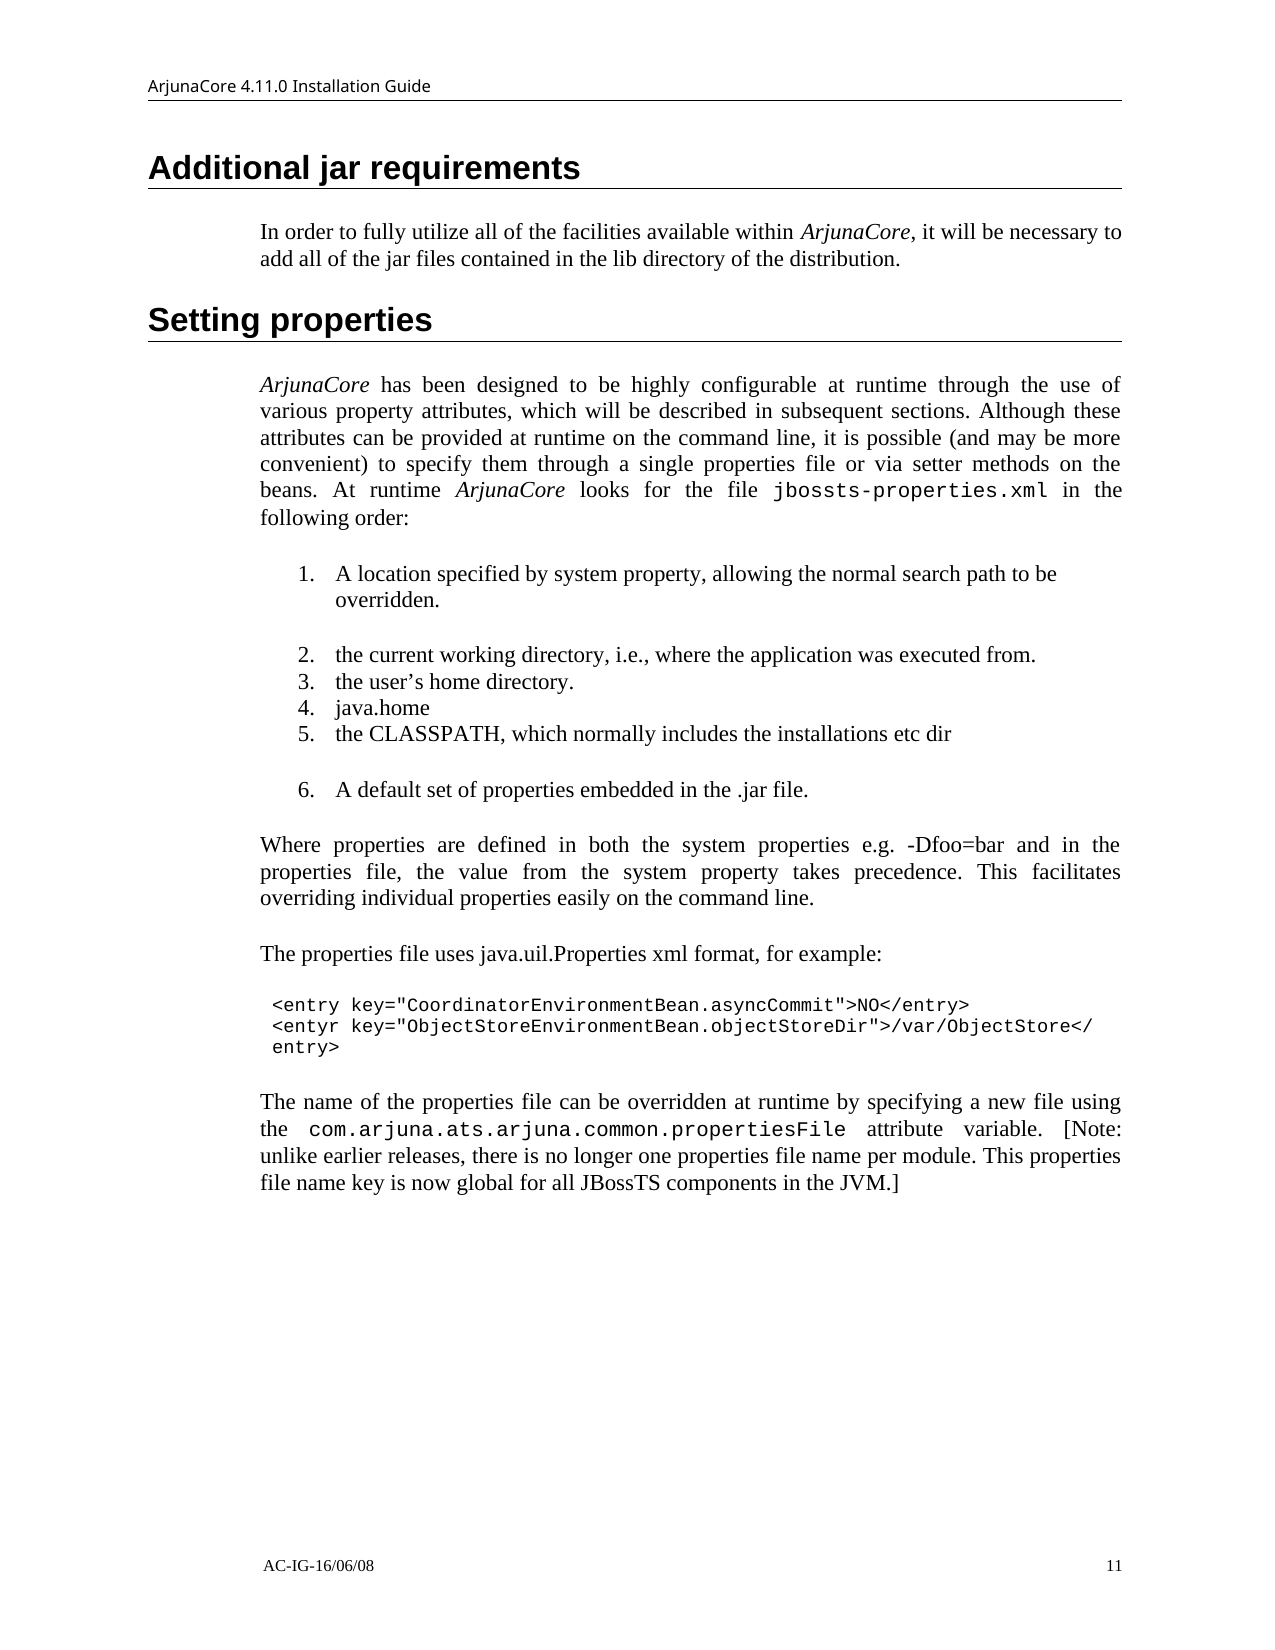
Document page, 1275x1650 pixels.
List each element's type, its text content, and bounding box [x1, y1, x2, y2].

subtitle Additional jar requirements [148, 148, 1122, 188]
text <entry key="CoordinatorEnvironmentBean.asyncCommit">NO</entry> <entyr key="ObjectStoreEnvironmentBean.objectStoreDir">/var/ObjectStore</entry> [272, 995, 1122, 1059]
list the user’s home directory. [298, 668, 1122, 694]
subtitle Setting properties [148, 300, 1122, 341]
text The name of the properties file can be overridden at runtime by specifying a new file using the com.arjuna.ats.arjuna.common.propertiesFile attribute variable. [Note: unlike earlier releases, there is no longer one properties file name per module. This properties file name key is now global for all JBossTS components in the JVM.] [260, 1088, 1122, 1195]
text The properties file uses java.uil.Properties xml format, for example: [260, 940, 1122, 966]
list A location specified by system property, allowing the normal search path to be overridden. [298, 559, 1122, 612]
text ArjunaCore has been designed to be highly configurable at runtime through the use of various property attributes, which will be described in subsequent sections. Although these attributes can be provided at runtime on the command line, it is possible (and may be more convenient) to specify them through a single properties file or via setter methods on the beans. At runtime ArjunaCore looks for the file jbossts-properties.xml in the following order: [260, 371, 1122, 530]
list the current working directory, i.e., where the application was executed from. [298, 641, 1122, 668]
list java.home [298, 694, 1122, 721]
list the CLASSPATH, which normally includes the installations etc dir [298, 721, 1122, 747]
list A default set of properties embedded in the .jar file. [298, 776, 1122, 802]
text Where properties are defined in both the system properties e.g. -Dfoo=bar and in the properties file, the value from the system property takes precedence. This facilitates overriding individual properties easily on the command line. [260, 832, 1122, 911]
text In order to fully utilize all of the facilities available within ArjunaCore, it will be necessary to add all of the jar files contained in the lib directory of the distribution. [260, 218, 1122, 271]
